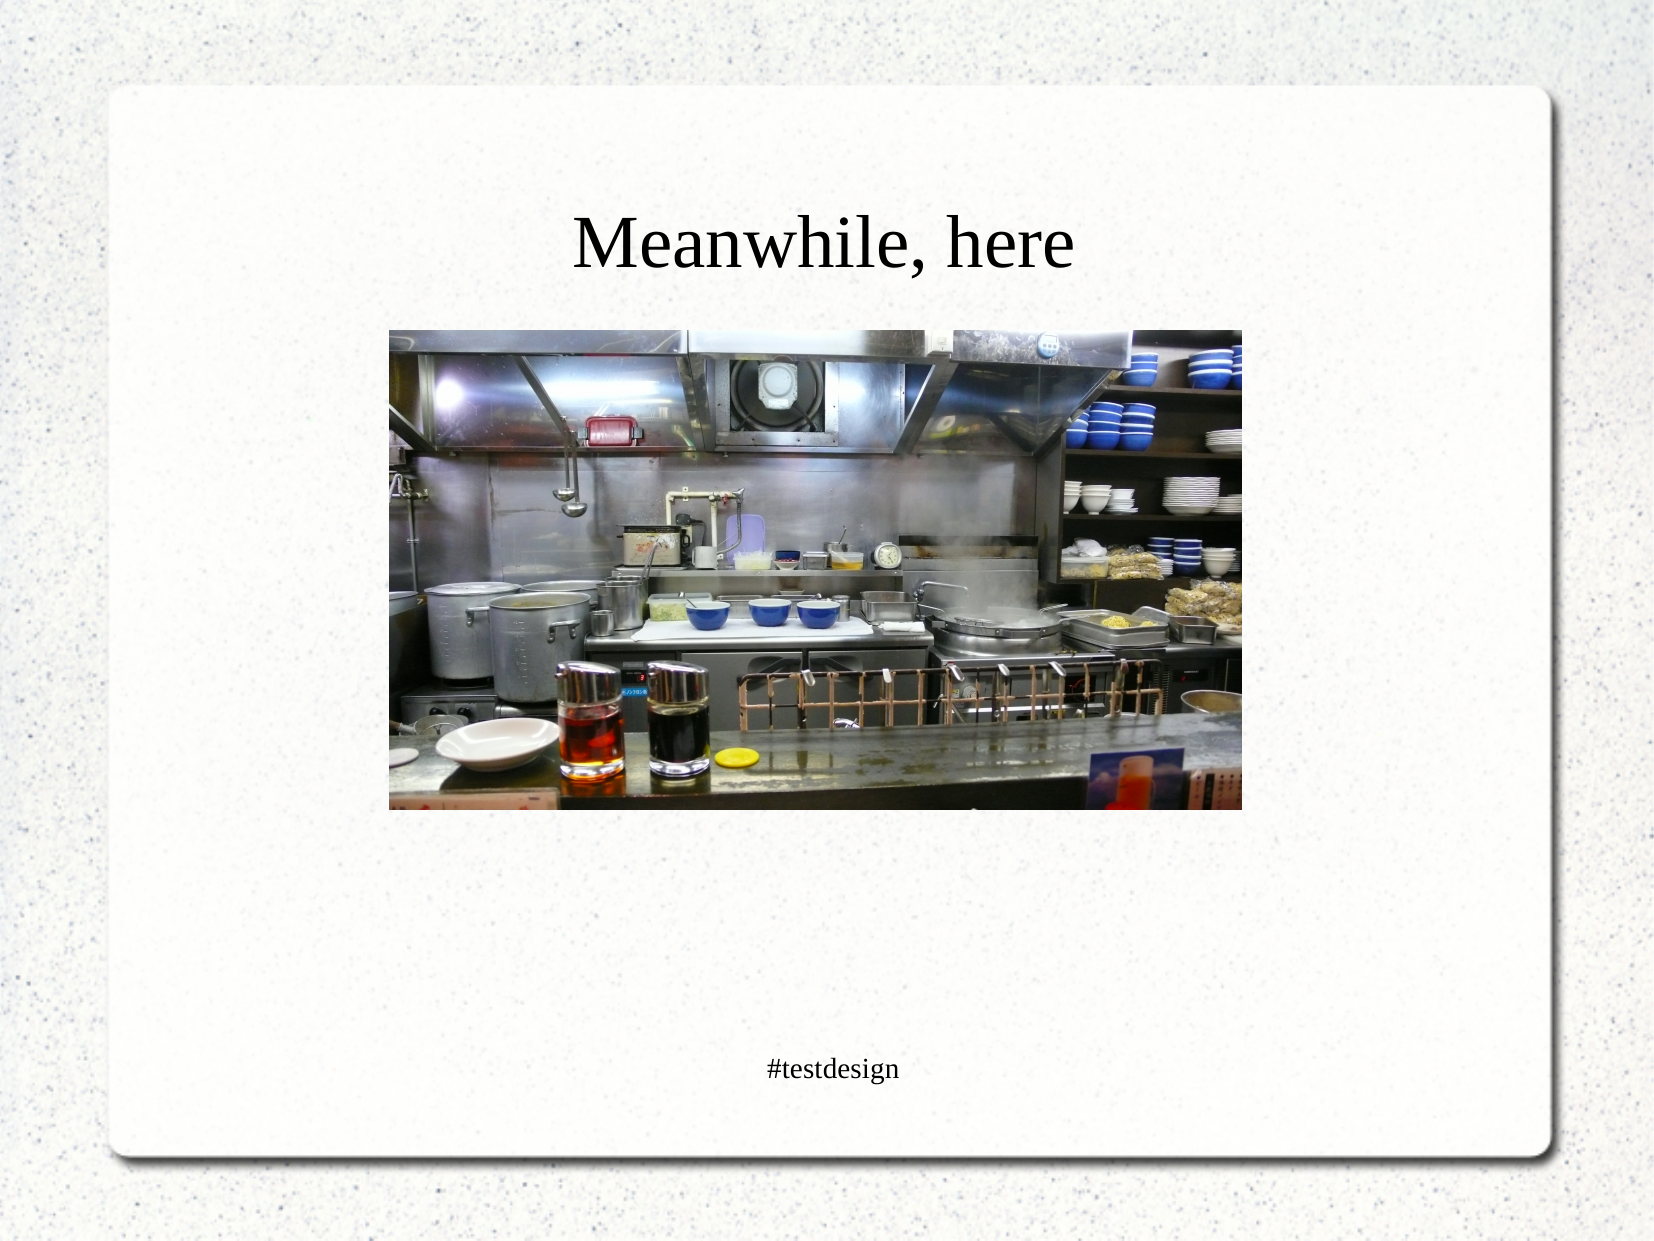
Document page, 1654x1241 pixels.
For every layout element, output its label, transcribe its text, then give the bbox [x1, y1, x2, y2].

picture [0, 0, 1654, 1241]
subtitle Meanwhile, here [145, 201, 1504, 1031]
